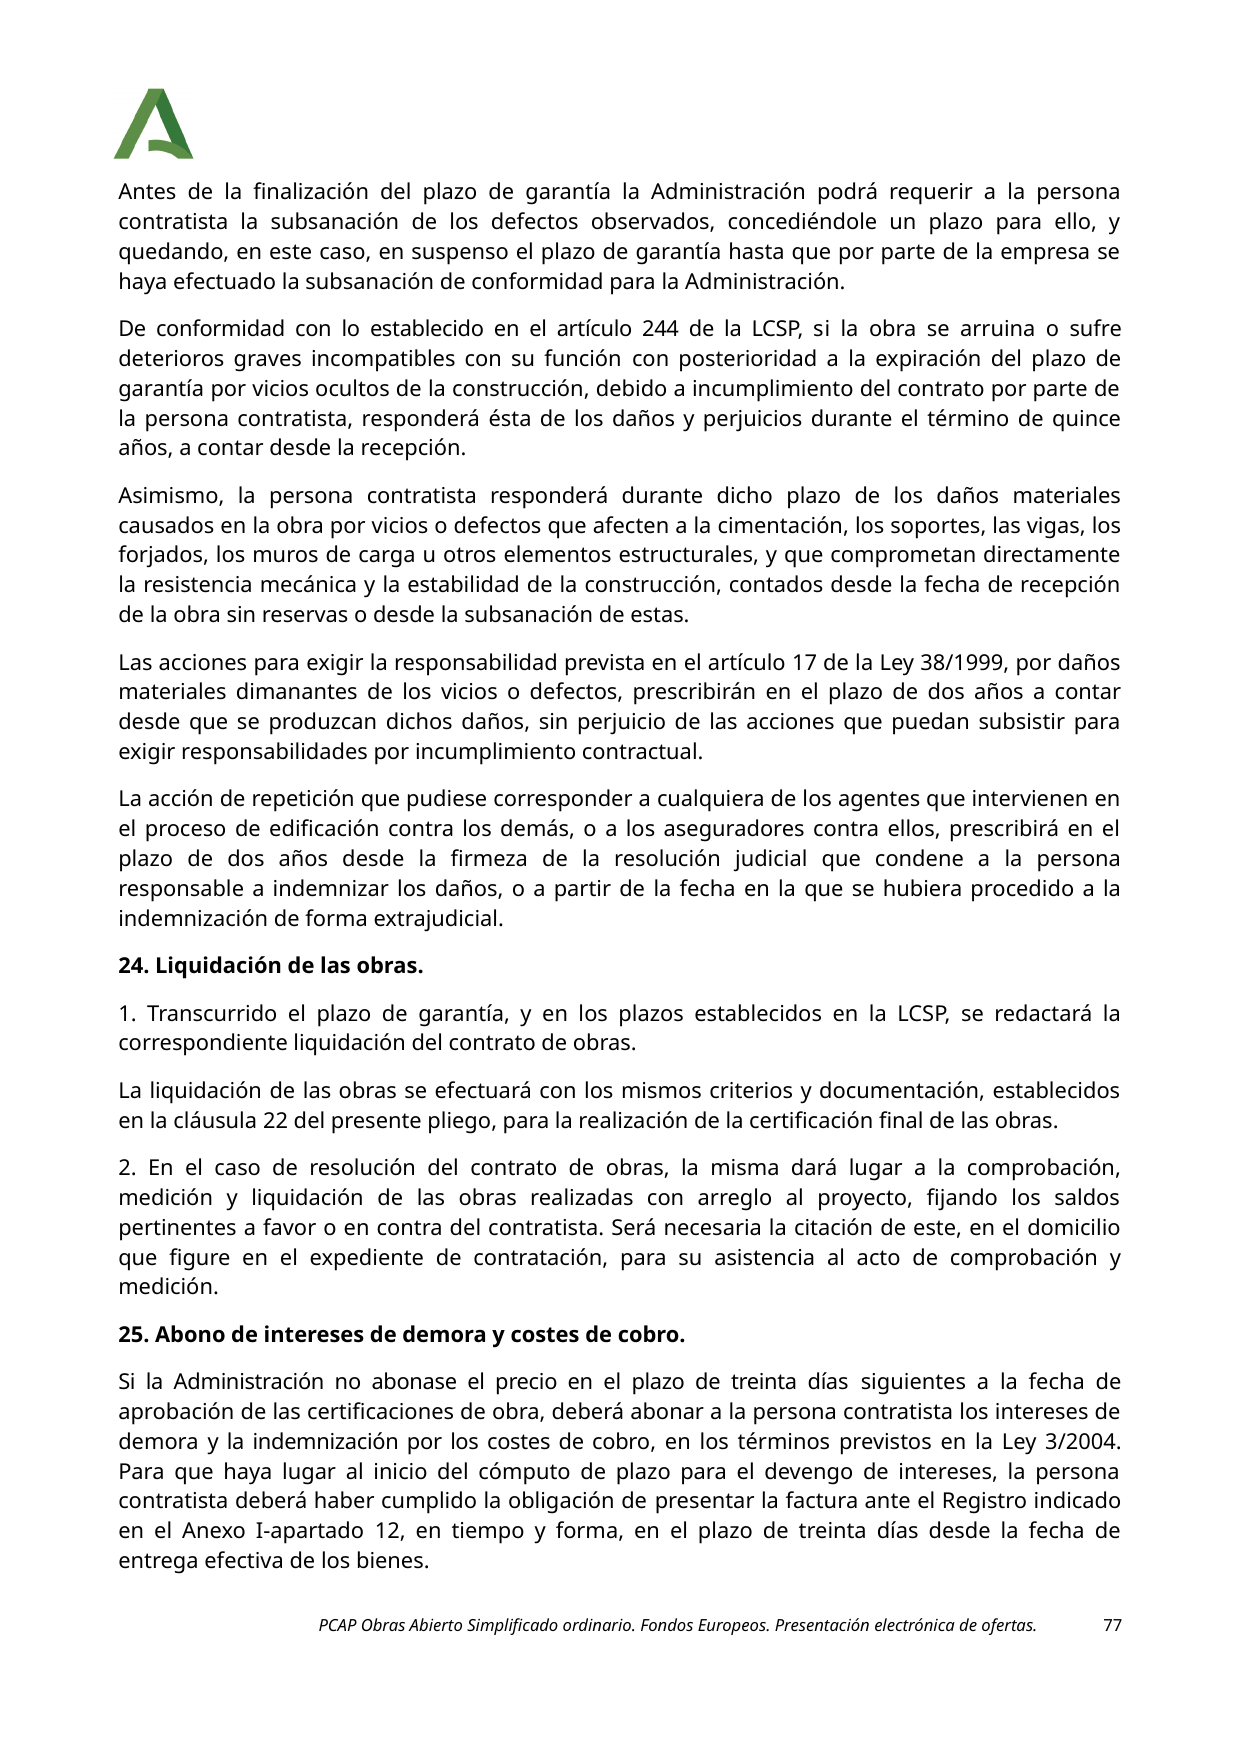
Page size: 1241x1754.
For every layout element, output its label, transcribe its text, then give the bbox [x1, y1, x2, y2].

text Asimismo, la persona contratista responderá durante dicho plazo de los daños materiales causados en la obra por vicios o defectos que afecten a la cimentación, los soportes, las vigas, los forjados, los muros de carga u otros elementos estructurales, y que comprometan directamente la resistencia mecánica y la estabilidad de la construcción, contados desde la fecha de recepción de la obra sin reservas o desde la subsanación de estas. [118, 480, 1122, 629]
text De conformidad con lo establecido en el artículo 244 de la LCSP, si la obra se arruina o sufre deterioros graves incompatibles con su función con posterioridad a la expiración del plazo de garantía por vicios ocultos de la construcción, debido a incumplimiento del contrato por parte de la persona contratista, responderá ésta de los daños y perjuicios durante el término de quince años, a contar desde la recepción. [118, 313, 1122, 462]
text Antes de la finalización del plazo de garantía la Administración podrá requerir a la persona contratista la subsanación de los defectos observados, concediéndole un plazo para ello, y quedando, en este caso, en suspenso el plazo de garantía hasta que por parte de la empresa se haya efectuado la subsanación de conformidad para la Administración. [118, 176, 1122, 296]
text Las acciones para exigir la responsabilidad prevista en el artículo 17 de la Ley 38/1999, por daños materiales dimanantes de los vicios o defectos, prescribirán en el plazo de dos años a contar desde que se produzcan dichos daños, sin perjuicio de las acciones que puedan subsistir para exigir responsabilidades por incumplimiento contractual. [118, 647, 1122, 766]
subtitle 25. Abono de intereses de demora y costes de cobro. [118, 1319, 1122, 1349]
text 1. Transcurrido el plazo de garantía, y en los plazos establecidos en la LCSP, se redactará la correspondiente liquidación del contrato de obras. [118, 998, 1122, 1057]
subtitle 24. Liquidación de las obras. [118, 950, 1122, 980]
text Si la Administración no abonase el precio en el plazo de treinta días siguientes a la fecha de aprobación de las certificaciones de obra, deberá abonar a la persona contratista los intereses de demora y la indemnización por los costes de cobro, en los términos previstos en la Ley 3/2004. Para que haya lugar al inicio del cómputo de plazo para el devengo de intereses, la persona contratista deberá haber cumplido la obligación de presentar la factura ante el Registro indicado en el Anexo I-apartado 12, en tiempo y forma, en el plazo de treinta días desde la fecha de entrega efectiva de los bienes. [118, 1366, 1122, 1575]
picture [109, 84, 198, 163]
text La liquidación de las obras se efectuará con los mismos criterios y documentación, establecidos en la cláusula 22 del presente pliego, para la realización de la certificación final de las obras. [118, 1075, 1122, 1134]
text La acción de repetición que pudiese corresponder a cualquiera de los agentes que intervienen en el proceso de edificación contra los demás, o a los aseguradores contra ellos, prescribirá en el plazo de dos años desde la firmeza de la resolución judicial que condene a la persona responsable a indemnizar los daños, o a partir de la fecha en la que se hubiera procedido a la indemnización de forma extrajudicial. [118, 783, 1122, 932]
text 2. En el caso de resolución del contrato de obras, la misma dará lugar a la comprobación, medición y liquidación de las obras realizadas con arreglo al proyecto, fijando los saldos pertinentes a favor o en contra del contratista. Será necesaria la citación de este, en el domicilio que figure en el expediente de contratación, para su asistencia al acto de comprobación y medición. [118, 1152, 1122, 1301]
